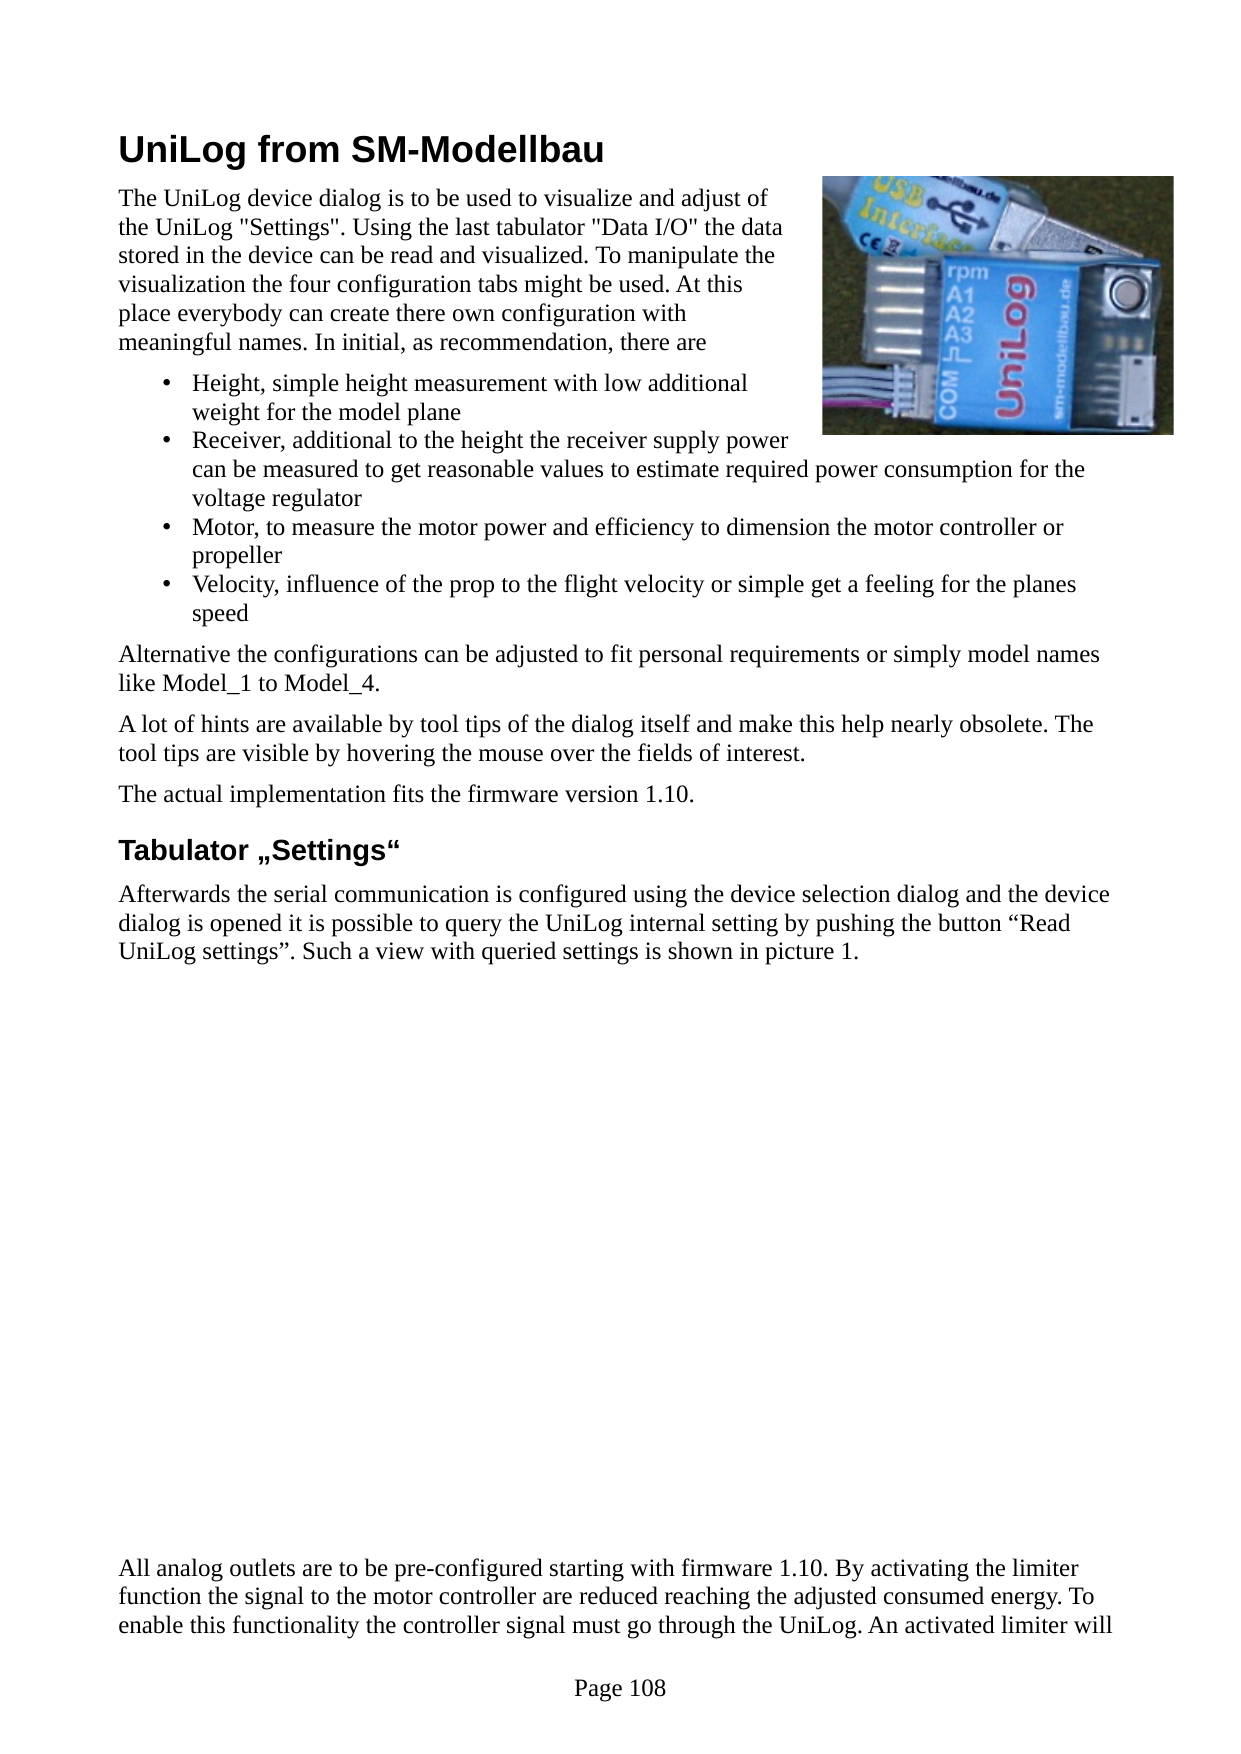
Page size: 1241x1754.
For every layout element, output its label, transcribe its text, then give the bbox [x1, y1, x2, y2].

text The actual implementation fits the firmware version 1.10. [118, 779, 1122, 808]
subtitle UniLog from SM-Modellbau [118, 127, 1122, 170]
text All analog outlets are to be pre-configured starting with firmware 1.10. By activating the limiter function the signal to the motor controller are reduced reaching the adjusted consumed energy. To enable this functionality the controller signal must go through the UniLog. An activated limiter will [118, 1553, 1122, 1639]
text The UniLog device dialog is to be used to visualize and adjust of the UniLog "Settings". Using the last tabulator "Data I/O" the data stored in the device can be read and visualized. To manipulate the visualization the four configuration tabs might be used. At this place everybody can create there own configuration with meaningful names. In initial, as recommendation, there are [118, 183, 822, 355]
list Velocity, influence of the prop to the flight velocity or simple get a feeling for the planes speed [162, 569, 1122, 627]
list Receiver, additional to the height the receiver supply power can be measured to get reasonable values to estimate required power consumption for the voltage regulator [162, 425, 1122, 512]
text A lot of hints are available by tool tips of the dialog itself and make this help nearly obsolete. The tool tips are visible by hovering the mouse over the fields of interest. [118, 709, 1122, 767]
list Height, simple height measurement with low additional weight for the model plane [162, 368, 822, 425]
text Alternative the configurations can be adjusted to fit personal requirements or simply model names like Model_1 to Model_4. [118, 639, 1122, 697]
subtitle Tabulator „Settings“ [118, 833, 1122, 866]
list Motor, to measure the motor power and efficiency to dimension the motor controller or propeller [162, 512, 1122, 569]
picture [822, 176, 1174, 435]
text Afterwards the serial communication is configured using the device selection dialog and the device dialog is opened it is possible to query the UniLog internal setting by pushing the button “Read UniLog settings”. Such a view with queried settings is shown in picture 1. [118, 879, 1122, 965]
